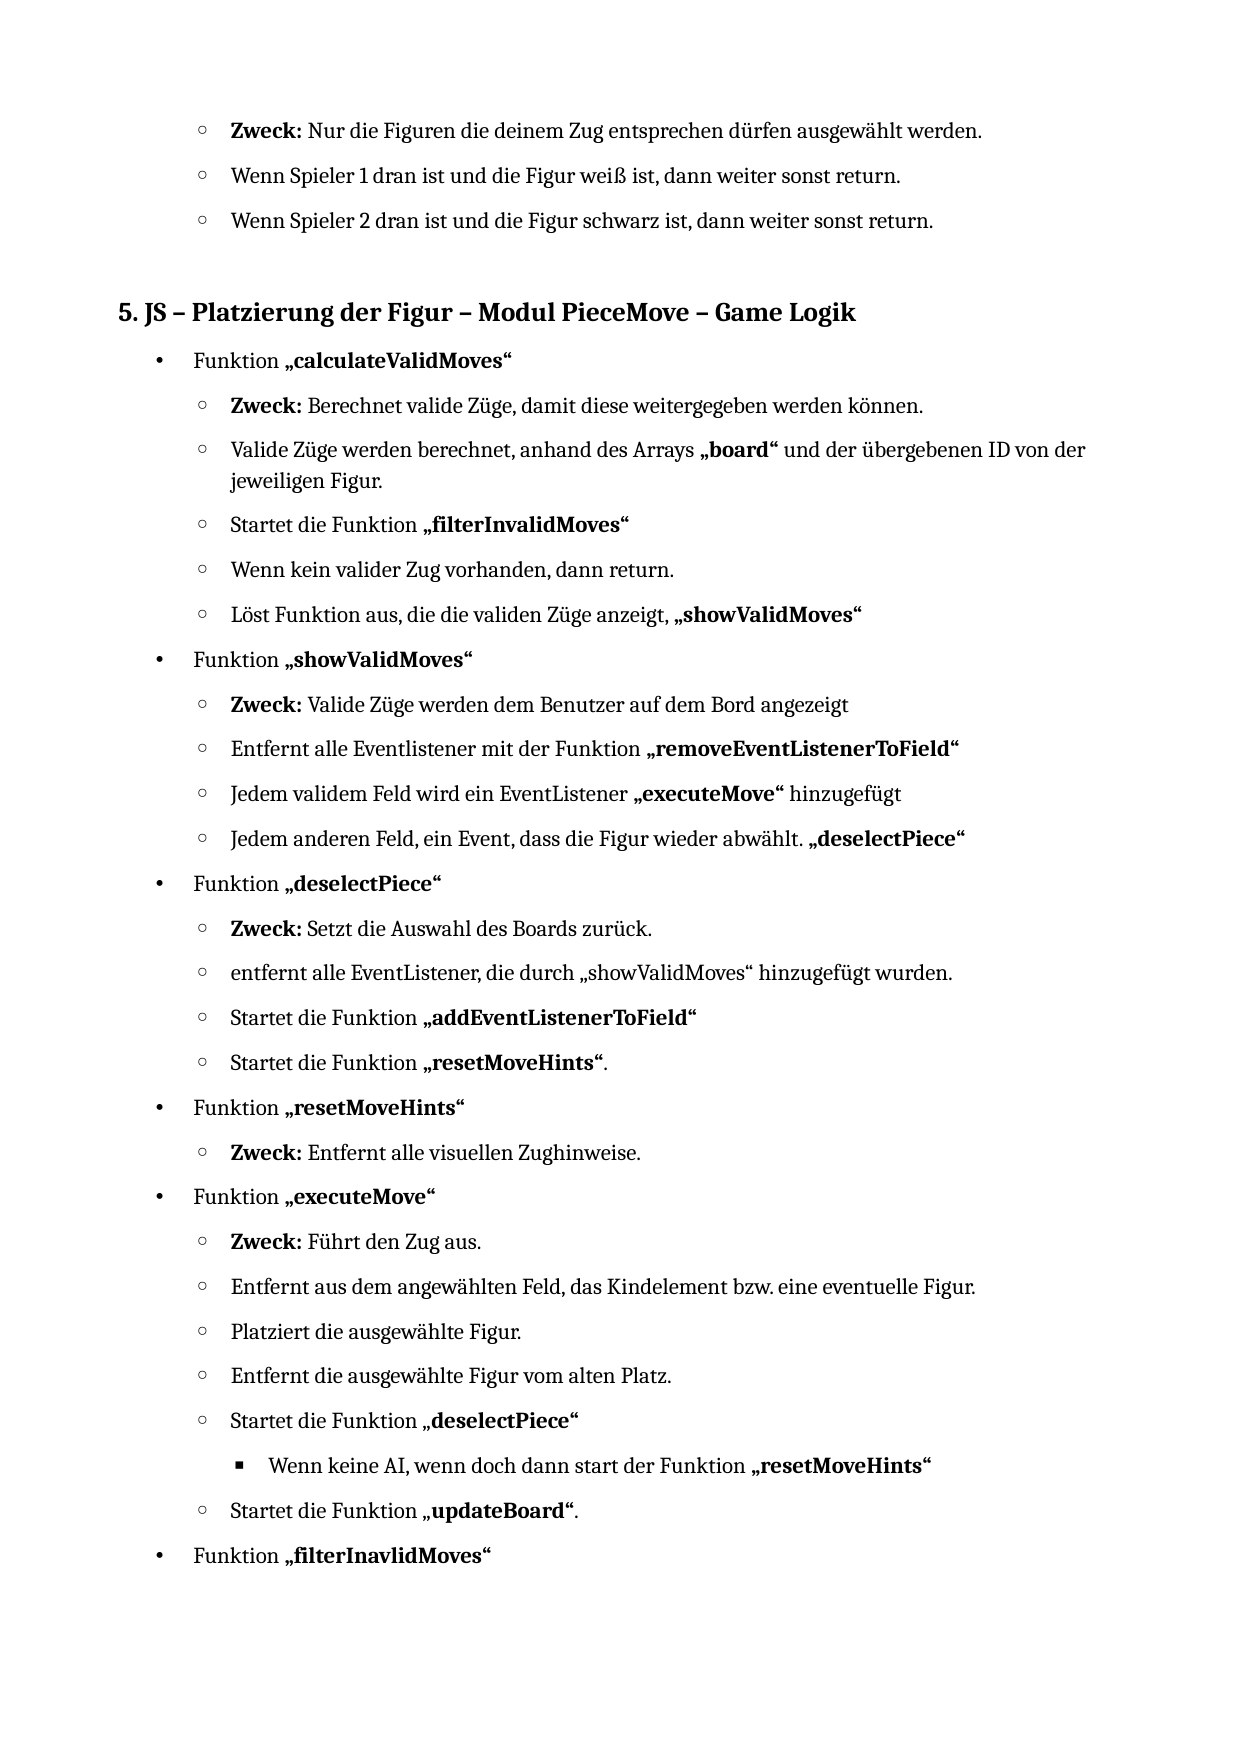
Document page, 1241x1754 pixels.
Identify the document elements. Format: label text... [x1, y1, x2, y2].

list Jedem anderen Feld, ein Event, dass die Figur wieder abwählt. „deselectPiece“ [193, 826, 1122, 852]
list Funktion „calculateValidMoves“ [156, 348, 1122, 374]
list Entfernt aus dem angewählten Feld, das Kindelement bzw. eine eventuelle Figur. [193, 1274, 1122, 1300]
list Startet die Funktion „filterInvalidMoves“ [193, 512, 1122, 538]
list Wenn Spieler 2 dran ist und die Figur schwarz ist, dann weiter sonst return. [193, 208, 1122, 234]
list Funktion „executeMove“ [156, 1184, 1122, 1210]
list entfernt alle EventListener, die durch „showValidMoves“ hinzugefügt wurden. [193, 960, 1122, 986]
list Platziert die ausgewählte Figur. [193, 1318, 1122, 1345]
list Wenn keine AI, wenn doch dann start der Funktion „resetMoveHints“ [231, 1453, 1122, 1479]
list Wenn kein valider Zug vorhanden, dann return. [193, 557, 1122, 583]
list Startet die Funktion „addEventListenerToField“ [193, 1005, 1122, 1031]
list Zweck: Setzt die Auswahl des Boards zurück. [193, 915, 1122, 942]
list Funktion „filterInavlidMoves“ [156, 1542, 1122, 1569]
list Funktion „resetMoveHints“ [156, 1094, 1122, 1121]
list Löst Funktion aus, die die validen Züge anzeigt, „showValidMoves“ [193, 602, 1122, 628]
list Funktion „deselectPiece“ [156, 871, 1122, 897]
list Funktion „showValidMoves“ [156, 647, 1122, 673]
list Zweck: Nur die Figuren die deinem Zug entsprechen dürfen ausgewählt werden. [193, 118, 1122, 144]
list Startet die Funktion „deselectPiece“ [193, 1408, 1122, 1434]
list Zweck: Führt den Zug aus. [193, 1229, 1122, 1255]
list Entfernt die ausgewählte Figur vom alten Platz. [193, 1363, 1122, 1389]
list Entfernt alle Eventlistener mit der Funktion „removeEventListenerToField“ [193, 736, 1122, 762]
list Zweck: Entfernt alle visuellen Zughinweise. [193, 1139, 1122, 1166]
list Zweck: Berechnet valide Züge, damit diese weitergegeben werden können. [193, 392, 1122, 419]
list Startet die Funktion „resetMoveHints“. [193, 1050, 1122, 1076]
text 5. JS – Platzierung der Figur – Modul PieceMove – Game Logik [118, 297, 1122, 328]
list Jedem validem Feld wird ein EventListener „executeMove“ hinzugefügt [193, 781, 1122, 807]
list Zweck: Valide Züge werden dem Benutzer auf dem Bord angezeigt [193, 691, 1122, 718]
list Startet die Funktion „updateBoard“. [193, 1498, 1122, 1524]
list Wenn Spieler 1 dran ist und die Figur weiß ist, dann weiter sonst return. [193, 163, 1122, 189]
list Valide Züge werden berechnet, anhand des Arrays „board“ und der übergebenen ID von der jeweiligen Figur. [193, 437, 1122, 494]
